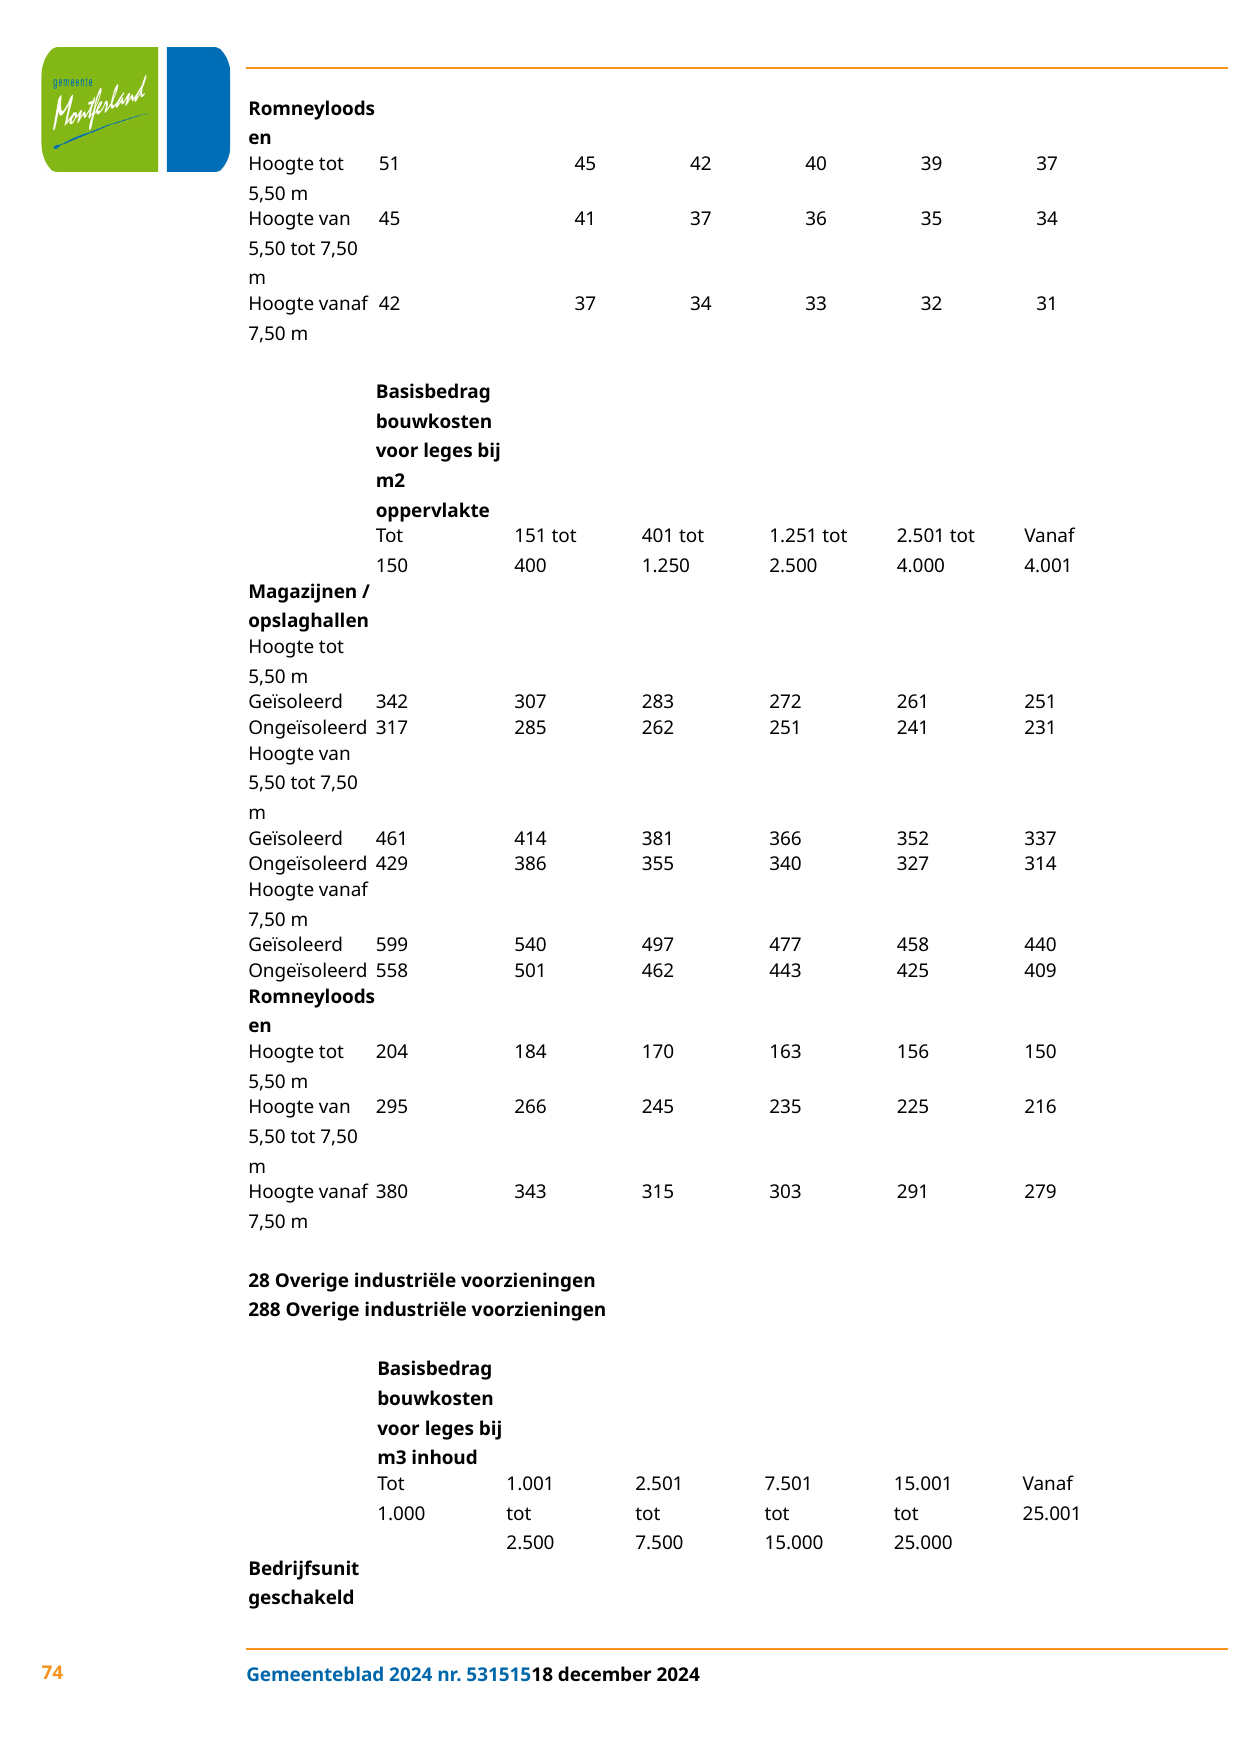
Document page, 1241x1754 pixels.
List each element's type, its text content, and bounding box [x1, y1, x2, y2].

table_cell 45 [379, 205, 574, 290]
table_cell [642, 740, 769, 825]
text 28 Overige industriële voorzieningen [248, 1267, 1152, 1292]
table_cell [642, 876, 769, 932]
table_cell 443 [769, 958, 897, 983]
table_cell 380 [376, 1179, 514, 1234]
table_cell 225 [897, 1094, 1024, 1179]
table_cell Vanaf 25.001 [1023, 1470, 1152, 1555]
table_cell [769, 876, 897, 932]
table_cell 245 [642, 1094, 769, 1179]
table_header Basisbedrag bouwkosten voor leges bij m2 oppervlakte [376, 379, 514, 523]
table_cell 7.501 tot 15.000 [764, 1470, 893, 1555]
table_cell 303 [769, 1179, 897, 1234]
table_cell [897, 983, 1024, 1038]
table_cell 440 [1024, 932, 1152, 957]
table_cell Hoogte vanaf 7,50 m [248, 1179, 376, 1234]
table_cell 307 [514, 689, 642, 714]
table_cell 425 [897, 958, 1024, 983]
table_cell 315 [642, 1179, 769, 1234]
table_cell [897, 740, 1024, 825]
text 288 Overige industriële voorzieningen [248, 1296, 1152, 1322]
table_cell [248, 1470, 377, 1555]
table_cell [514, 876, 642, 932]
table_cell 314 [1024, 851, 1152, 876]
table_cell [894, 1555, 1022, 1610]
table_cell 42 [379, 290, 574, 346]
table_cell [769, 740, 897, 825]
table_cell [805, 95, 921, 150]
table_header [248, 379, 376, 523]
table_cell [897, 633, 1024, 688]
table_cell [642, 578, 769, 633]
table_cell 342 [376, 689, 514, 714]
table_cell [376, 578, 514, 633]
table_cell Romneyloodsen [248, 983, 376, 1038]
table_cell 317 [376, 714, 514, 740]
table_cell 42 [690, 150, 805, 205]
table_cell 285 [514, 714, 642, 740]
table_cell 33 [805, 290, 921, 346]
table_cell 266 [514, 1094, 642, 1179]
table_cell 2.501 tot 7.500 [635, 1470, 764, 1555]
table_cell Ongeïsoleerd [248, 958, 376, 983]
table_cell [377, 1555, 506, 1610]
table_cell Hoogte tot 5,50 m [248, 150, 378, 205]
table_cell 401 tot 1.250 [642, 523, 769, 578]
table_cell 462 [642, 958, 769, 983]
table_cell 283 [642, 689, 769, 714]
table_cell [764, 1555, 893, 1610]
table_cell 39 [921, 150, 1036, 205]
table_cell Geïsoleerd [248, 689, 376, 714]
table_cell [769, 983, 897, 1038]
table_cell 501 [514, 958, 642, 983]
table_cell 1.251 tot 2.500 [769, 523, 897, 578]
table_cell 1.001 tot 2.500 [506, 1470, 635, 1555]
table_cell 599 [376, 932, 514, 957]
table_cell [690, 95, 805, 150]
table_cell 163 [769, 1039, 897, 1094]
table_cell 156 [897, 1039, 1024, 1094]
table_cell 343 [514, 1179, 642, 1234]
table_cell 204 [376, 1039, 514, 1094]
table_cell 37 [690, 205, 805, 290]
table_cell [1024, 876, 1152, 932]
table_cell 170 [642, 1039, 769, 1094]
table_cell [506, 1555, 635, 1610]
table_cell 150 [1024, 1039, 1152, 1094]
table_cell [769, 633, 897, 688]
table_cell 40 [805, 150, 921, 205]
table_cell Hoogte tot 5,50 m [248, 633, 376, 688]
table_cell [897, 578, 1024, 633]
table_cell 337 [1024, 825, 1152, 851]
table_cell 37 [574, 290, 690, 346]
table_cell 386 [514, 851, 642, 876]
table_cell 32 [921, 290, 1036, 346]
table_cell Vanaf 4.001 [1024, 523, 1152, 578]
table_cell [514, 578, 642, 633]
table_cell Magazijnen / opslaghallen [248, 578, 376, 633]
table_cell 241 [897, 714, 1024, 740]
table_cell [376, 876, 514, 932]
table_header Basisbedrag bouwkosten voor leges bij m3 inhoud [377, 1356, 506, 1470]
table_cell 51 [379, 150, 574, 205]
table_cell 291 [897, 1179, 1024, 1234]
table_cell 352 [897, 825, 1024, 851]
table_cell [642, 983, 769, 1038]
table_cell 458 [897, 932, 1024, 957]
table_cell Geïsoleerd [248, 932, 376, 957]
table_cell Hoogte van 5,50 tot 7,50 m [248, 1094, 376, 1179]
table_cell [574, 95, 690, 150]
table_cell 151 tot 400 [514, 523, 642, 578]
table_cell Ongeïsoleerd [248, 714, 376, 740]
table_cell 272 [769, 689, 897, 714]
picture [41, 47, 231, 172]
table_cell Tot 150 [376, 523, 514, 578]
table_cell Ongeïsoleerd [248, 851, 376, 876]
table_cell [1024, 633, 1152, 688]
table_cell 36 [805, 205, 921, 290]
table_cell 327 [897, 851, 1024, 876]
table_cell [248, 523, 376, 578]
table_cell 381 [642, 825, 769, 851]
table_cell [1024, 578, 1152, 633]
table_cell Hoogte van 5,50 tot 7,50 m [248, 740, 376, 825]
table_cell Hoogte vanaf 7,50 m [248, 876, 376, 932]
table_header [248, 1356, 377, 1470]
table_cell 34 [690, 290, 805, 346]
table_cell [376, 983, 514, 1038]
table_cell 540 [514, 932, 642, 957]
table_cell [514, 983, 642, 1038]
table_cell 251 [1024, 689, 1152, 714]
table_cell 261 [897, 689, 1024, 714]
table_cell 355 [642, 851, 769, 876]
table_cell [1024, 740, 1152, 825]
table_cell [642, 633, 769, 688]
table_cell Romneyloodsen [248, 95, 378, 150]
table_cell Hoogte vanaf 7,50 m [248, 290, 378, 346]
table_cell Bedrijfsunit geschakeld [248, 1555, 377, 1610]
table_cell 558 [376, 958, 514, 983]
table_cell Hoogte van 5,50 tot 7,50 m [248, 205, 378, 290]
table_cell [1036, 95, 1152, 150]
table_cell 262 [642, 714, 769, 740]
table_cell [635, 1555, 764, 1610]
table_cell 279 [1024, 1179, 1152, 1234]
table_cell 461 [376, 825, 514, 851]
table_cell 340 [769, 851, 897, 876]
table_cell [1023, 1555, 1152, 1610]
table_cell 184 [514, 1039, 642, 1094]
table_cell Hoogte tot 5,50 m [248, 1039, 376, 1094]
table_cell Tot 1.000 [377, 1470, 506, 1555]
table_cell 35 [921, 205, 1036, 290]
table_cell 429 [376, 851, 514, 876]
table_cell [897, 876, 1024, 932]
table_cell [514, 740, 642, 825]
table_cell 497 [642, 932, 769, 957]
table_cell 37 [1036, 150, 1152, 205]
table_cell 251 [769, 714, 897, 740]
table_cell [769, 578, 897, 633]
table_cell [379, 95, 574, 150]
table_cell [1024, 983, 1152, 1038]
table_cell [376, 740, 514, 825]
table_cell 2.501 tot 4.000 [897, 523, 1024, 578]
table_cell 414 [514, 825, 642, 851]
table_cell [514, 633, 642, 688]
table_cell 231 [1024, 714, 1152, 740]
table_cell 45 [574, 150, 690, 205]
table_cell 15.001 tot 25.000 [894, 1470, 1022, 1555]
table_cell [376, 633, 514, 688]
table_cell 41 [574, 205, 690, 290]
table_cell 235 [769, 1094, 897, 1179]
table_cell 295 [376, 1094, 514, 1179]
table_cell Geïsoleerd [248, 825, 376, 851]
table_cell [921, 95, 1036, 150]
table_cell 477 [769, 932, 897, 957]
table_cell 409 [1024, 958, 1152, 983]
table_cell 216 [1024, 1094, 1152, 1179]
table_cell 34 [1036, 205, 1152, 290]
table_cell 366 [769, 825, 897, 851]
table_cell 31 [1036, 290, 1152, 346]
